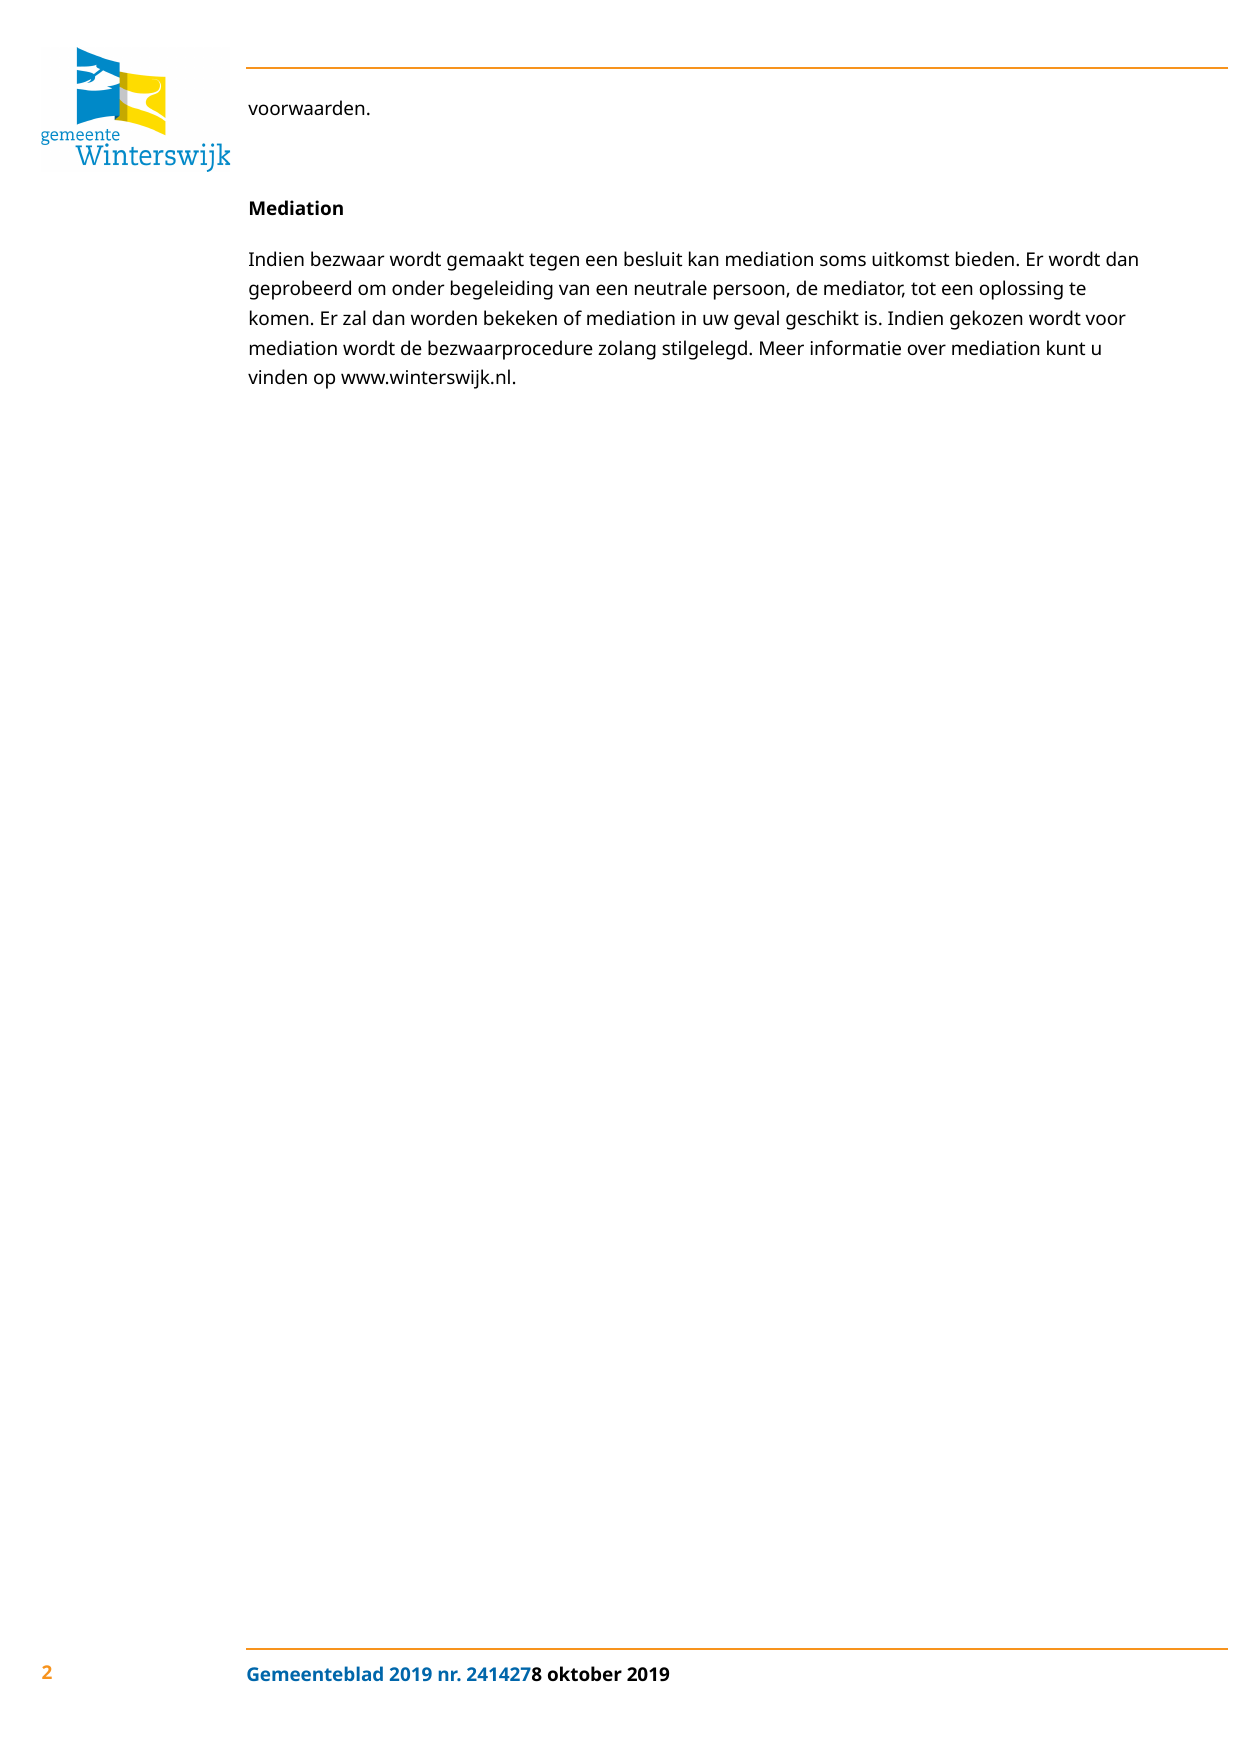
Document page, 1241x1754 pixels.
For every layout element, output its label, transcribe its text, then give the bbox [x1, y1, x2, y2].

picture [225, 153, 231, 162]
text Mediation [248, 196, 1152, 221]
text voorwaarden. [248, 95, 1152, 121]
picture [41, 47, 231, 172]
text Indien bezwaar wordt gemaakt tegen een besluit kan mediation soms uitkomst bieden. Er wordt dan geprobeerd om onder begeleiding van een neutrale persoon, de mediator, tot een oplossing te komen. Er zal dan worden bekeken of mediation in uw geval geschikt is. Indien gekozen wordt voor mediation wordt de bezwaarprocedure zolang stilgelegd. Meer informatie over mediation kunt u vinden op www.winterswijk.nl. [248, 246, 1152, 390]
